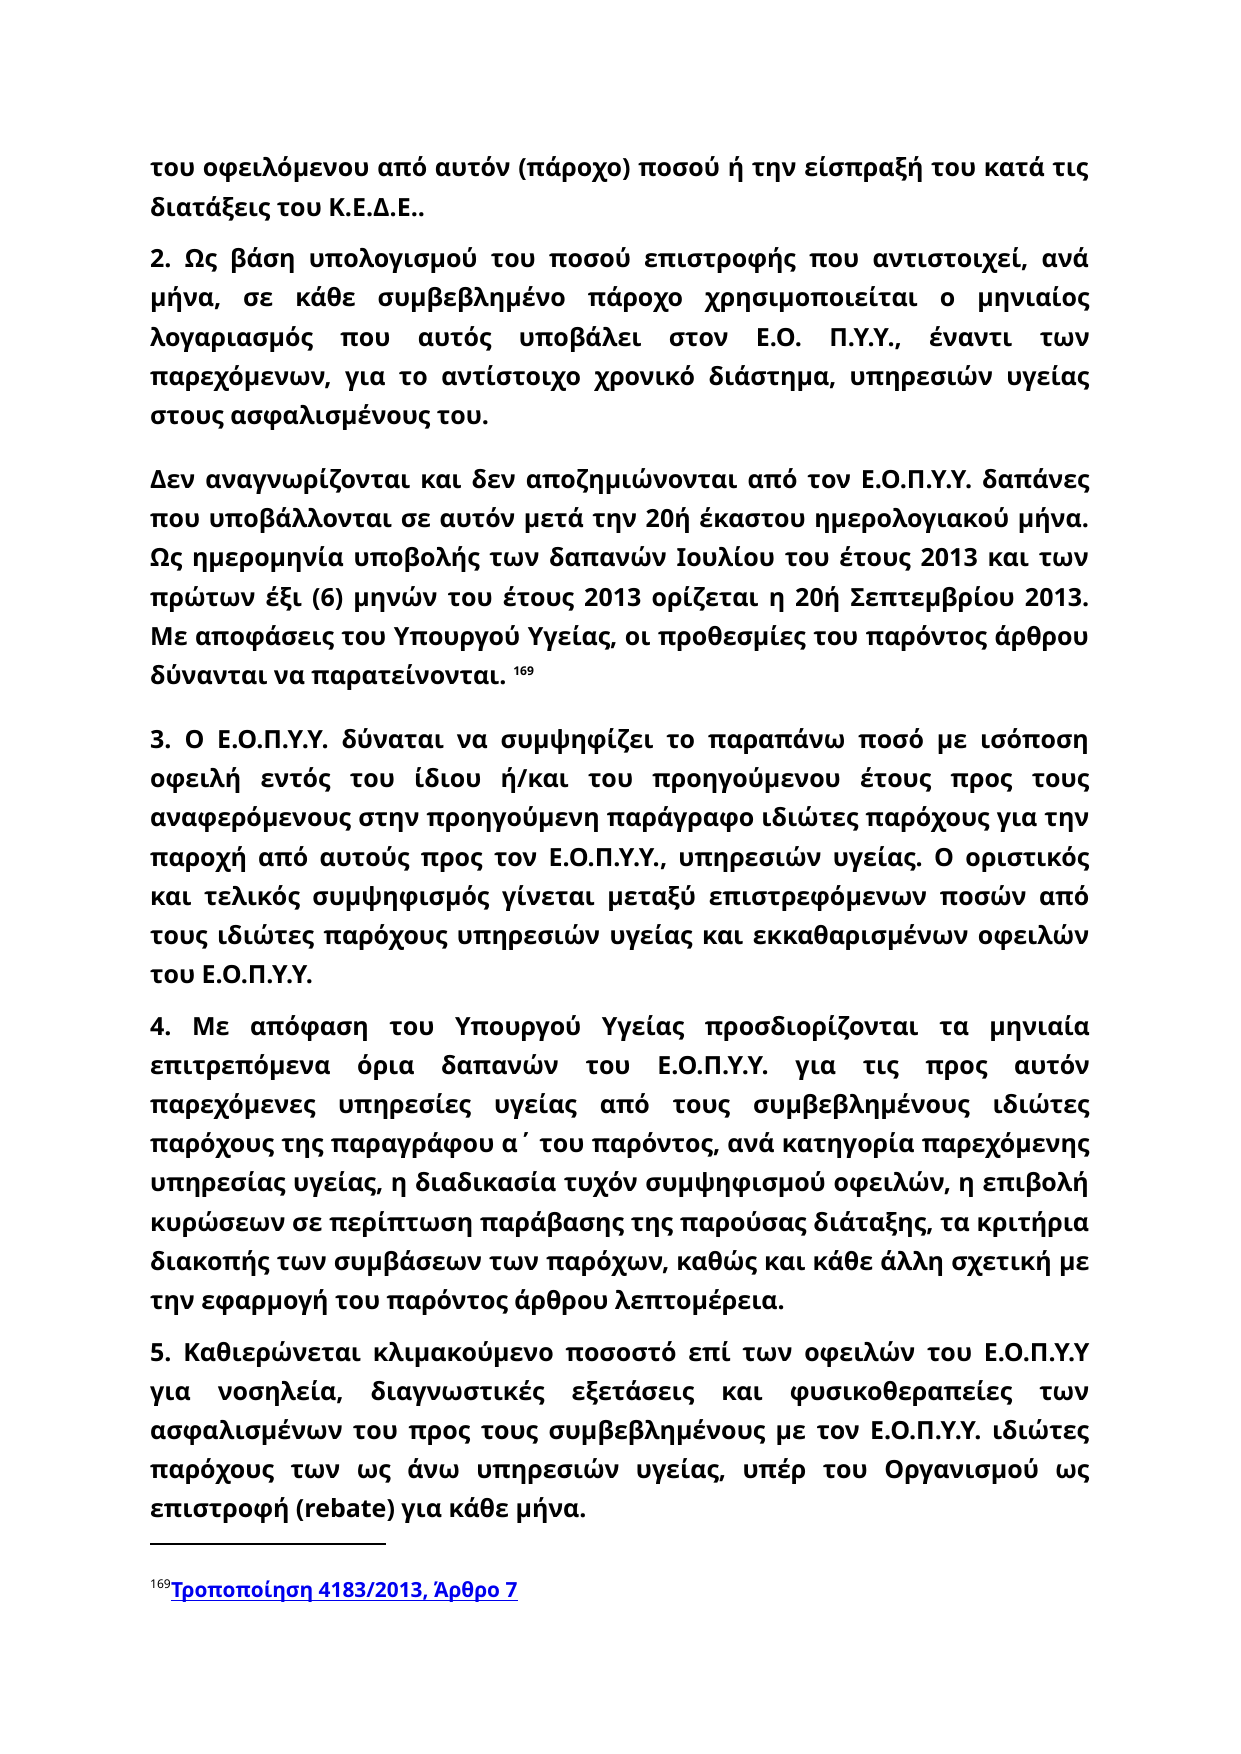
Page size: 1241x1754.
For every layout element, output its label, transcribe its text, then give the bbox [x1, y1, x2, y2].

text 3. Ο Ε.Ο.Π.Υ.Υ. δύναται να συμψηφίζει το παραπάνω ποσό με ισόποση οφειλή εντός του ίδιου ή/και του προηγούμενου έτους προς τους αναφερόμενους στην προηγούμενη παράγραφο ιδιώτες παρόχους για την παροχή από αυτούς προς τον Ε.Ο.Π.Υ.Υ., υπηρεσιών υγείας. Ο οριστικός και τελικός συμψηφισμός γίνεται μεταξύ επιστρεφόμενων ποσών από τους ιδιώτες παρόχους υπηρεσιών υγείας και εκκαθαρισμένων οφειλών του Ε.Ο.Π.Υ.Υ. [150, 722, 1090, 991]
text του οφειλόμενου από αυτόν (πάροχο) ποσού ή την είσπραξή του κατά τις διατάξεις του Κ.Ε.Δ.Ε.. [150, 150, 1090, 223]
text Τροποποίηση 4183/2013, Άρθρο 7 [150, 1576, 1090, 1604]
text 2. Ως βάση υπολογισμού του ποσού επιστροφής που αντιστοιχεί, ανά μήνα, σε κάθε συμβεβλημένο πάροχο χρησιμοποιείται ο μηνιαίος λογαριασμός που αυτός υποβάλει στον Ε.Ο. Π.Υ.Υ., έναντι των παρεχόμενων, για το αντίστοιχο χρονικό διάστημα, υπηρεσιών υγείας στους ασφαλισμένους του. [150, 241, 1090, 432]
text 5. Καθιερώνεται κλιμακούμενο ποσοστό επί των οφειλών του Ε.Ο.Π.Υ.Υ για νοσηλεία, διαγνωστικές εξετάσεις και φυσικοθεραπείες των ασφαλισμένων του προς τους συμβεβλημένους με τον Ε.Ο.Π.Υ.Υ. ιδιώτες παρόχους των ως άνω υπηρεσιών υγείας, υπέρ του Οργανισμού ως επιστροφή (rebate) για κάθε μήνα. [150, 1334, 1090, 1525]
text Δεν αναγνωρίζονται και δεν αποζημιώνονται από τον Ε.Ο.Π.Υ.Υ. δαπάνες που υποβάλλονται σε αυτόν μετά την 20ή έκαστου ημερολογιακού μήνα. Ως ημερομηνία υποβολής των δαπανών Ιουλίου του έτους 2013 και των πρώτων έξι (6) μηνών του έτους 2013 ορίζεται η 20ή Σεπτεμβρίου 2013. Με αποφάσεις του Υπουργού Υγείας, οι προθεσμίες του παρόντος άρθρου δύνανται να παρατείνονται. [150, 462, 1090, 692]
text 4. Με απόφαση του Υπουργού Υγείας προσδιορίζονται τα μηνιαία επιτρεπόμενα όρια δαπανών του Ε.Ο.Π.Υ.Υ. για τις προς αυτόν παρεχόμενες υπηρεσίες υγείας από τους συμβεβλημένους ιδιώτες παρόχους της παραγράφου α΄ του παρόντος, ανά κατηγορία παρεχόμενης υπηρεσίας υγείας, η διαδικασία τυχόν συμψηφισμού οφειλών, η επιβολή κυρώσεων σε περίπτωση παράβασης της παρούσας διάταξης, τα κριτήρια διακοπής των συμβάσεων των παρόχων, καθώς και κάθε άλλη σχετική με την εφαρμογή του παρόντος άρθρου λεπτομέρεια. [150, 1008, 1090, 1317]
